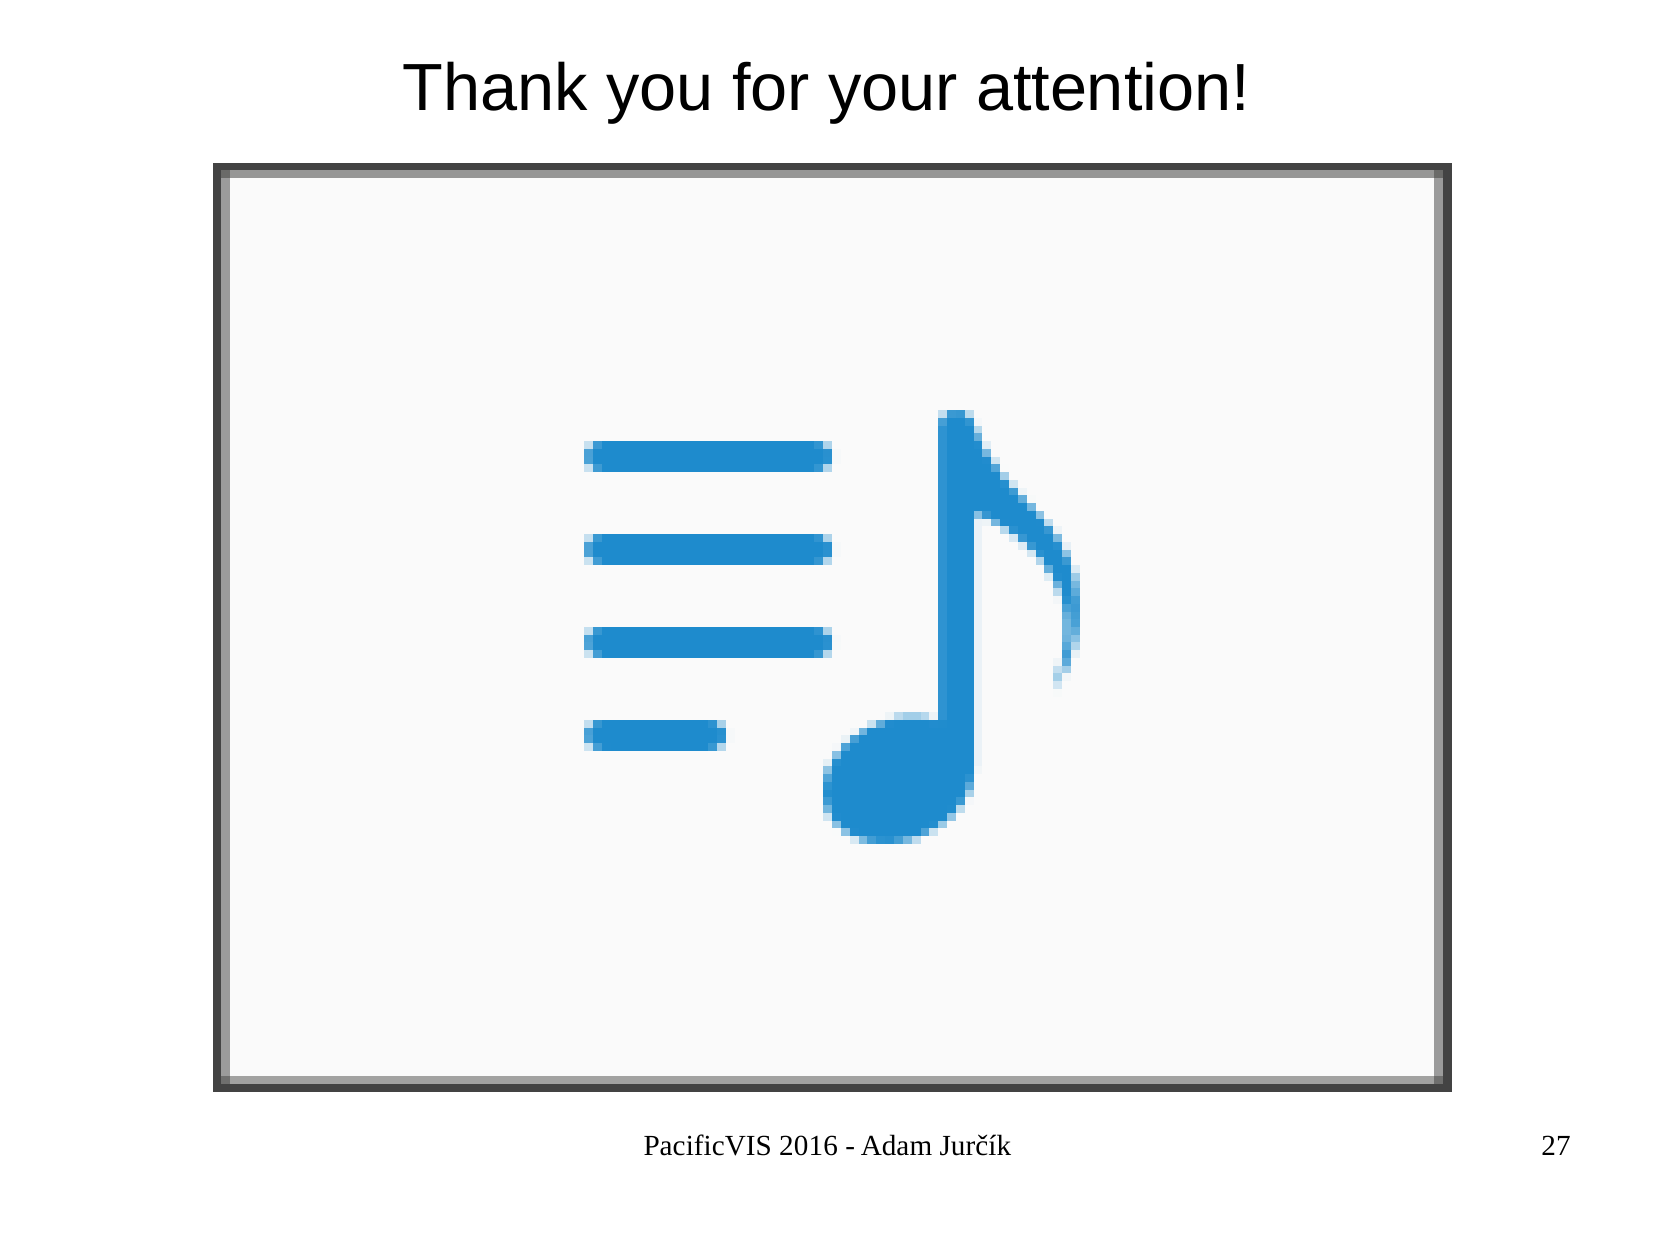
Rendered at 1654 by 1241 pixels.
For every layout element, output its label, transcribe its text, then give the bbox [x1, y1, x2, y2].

text_box [212, 162, 1453, 1093]
subtitle Thank you for your attention! [82, 49, 1571, 1010]
